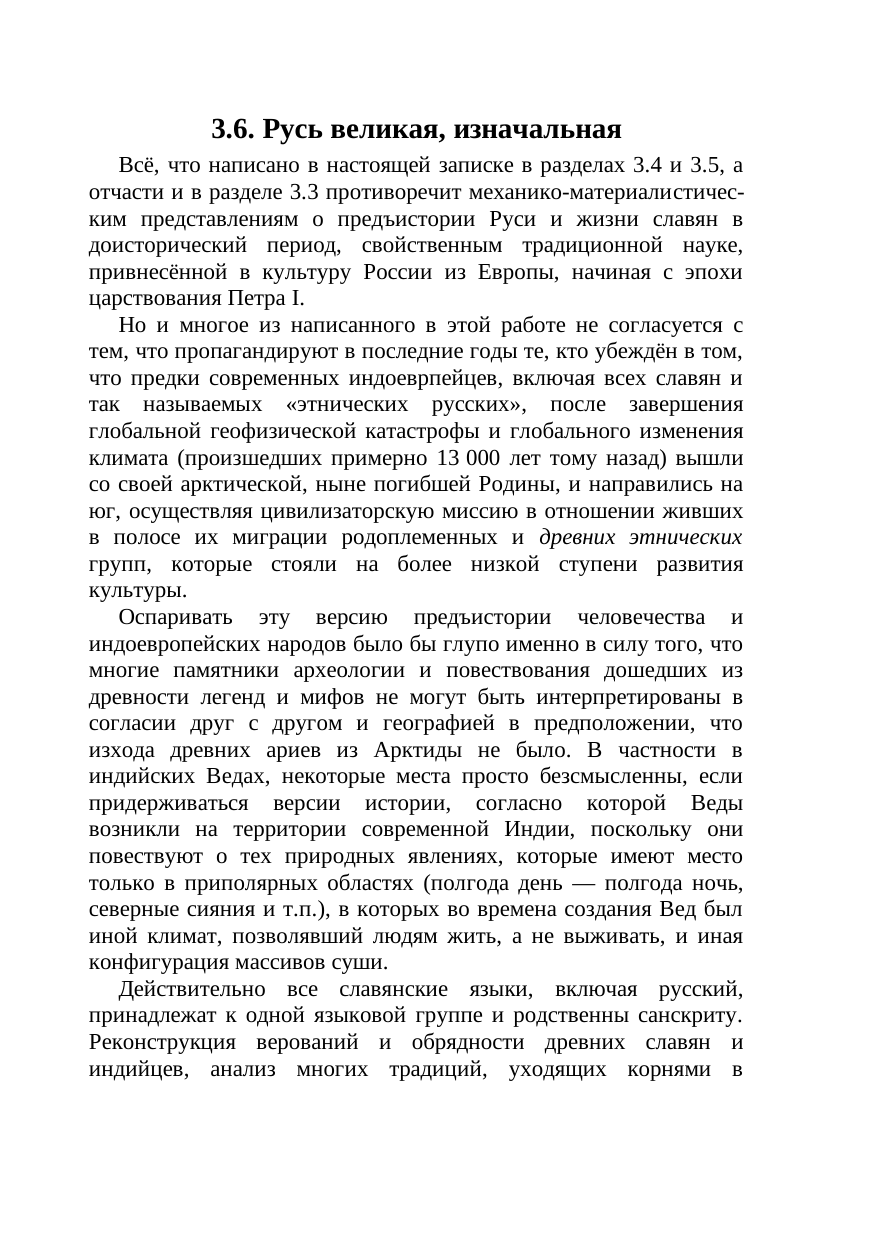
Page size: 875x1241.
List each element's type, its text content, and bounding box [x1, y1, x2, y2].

text Оспаривать эту версию предъистории человечества и индоевропейских народов было бы глупо именно в силу того, что многие памятники археологии и повествования дошедших из древности легенд и мифов не могут быть интерпретированы в согласии друг с другом и географией в предположении, что изхода древних ариев из Арктиды не было. В частности в индийских Ведах, некоторые места просто безсмысленны, если придерживаться версии истории, согласно которой Веды возникли на территории современной Индии, поскольку они повествуют о тех природных явлениях, которые имеют место только в приполярных областях (пол­го­да день — полгода ночь, северные сияния и т.п.), в которых во времена создания Вед был иной климат, позволявший людям жить, а не выживать, и иная конфигурация массивов суши. [89, 603, 744, 975]
subtitle 3.6. Русь великая, изначальная [89, 111, 744, 145]
text Но и многое из написанного в этой работе не согласуется с тем, что пропагандируют в последние годы те, кто убеждён в том, что предки современных индоеврпейцев, включая всех славян и так называемых «этнических русских», после завершения глобальной геофизической катастрофы и глобального изменения климата (произ­шед­ших примерно 13 000 лет тому назад) вышли со своей арктической, ныне погибшей Родины, и направились на юг, осуществляя цивилизаторскую миссию в отношении живших в полосе их миграции родоплеменных и древних этнических групп, которые стояли на более низкой ступени развития культуры. [89, 311, 744, 603]
text Всё, что написано в настоящей записке в разделах 3.4 и 3.5, а отчасти и в разделе 3.3 противоречит механико-материали­сти­чес­ким представлениям о предъистории Руси и жизни славян в доисторический период, свойственным традиционной науке, привнесённой в культуру России из Европы, начиная с эпохи царствования Петра I. [89, 151, 744, 311]
text Действительно все славянские языки, включая русский, принадлежат к одной языковой группе и родственны санскриту. Реконструкция верований и обрядности древних славян и индийцев, анализ многих традиций, уходящих корнями в [89, 975, 744, 1081]
